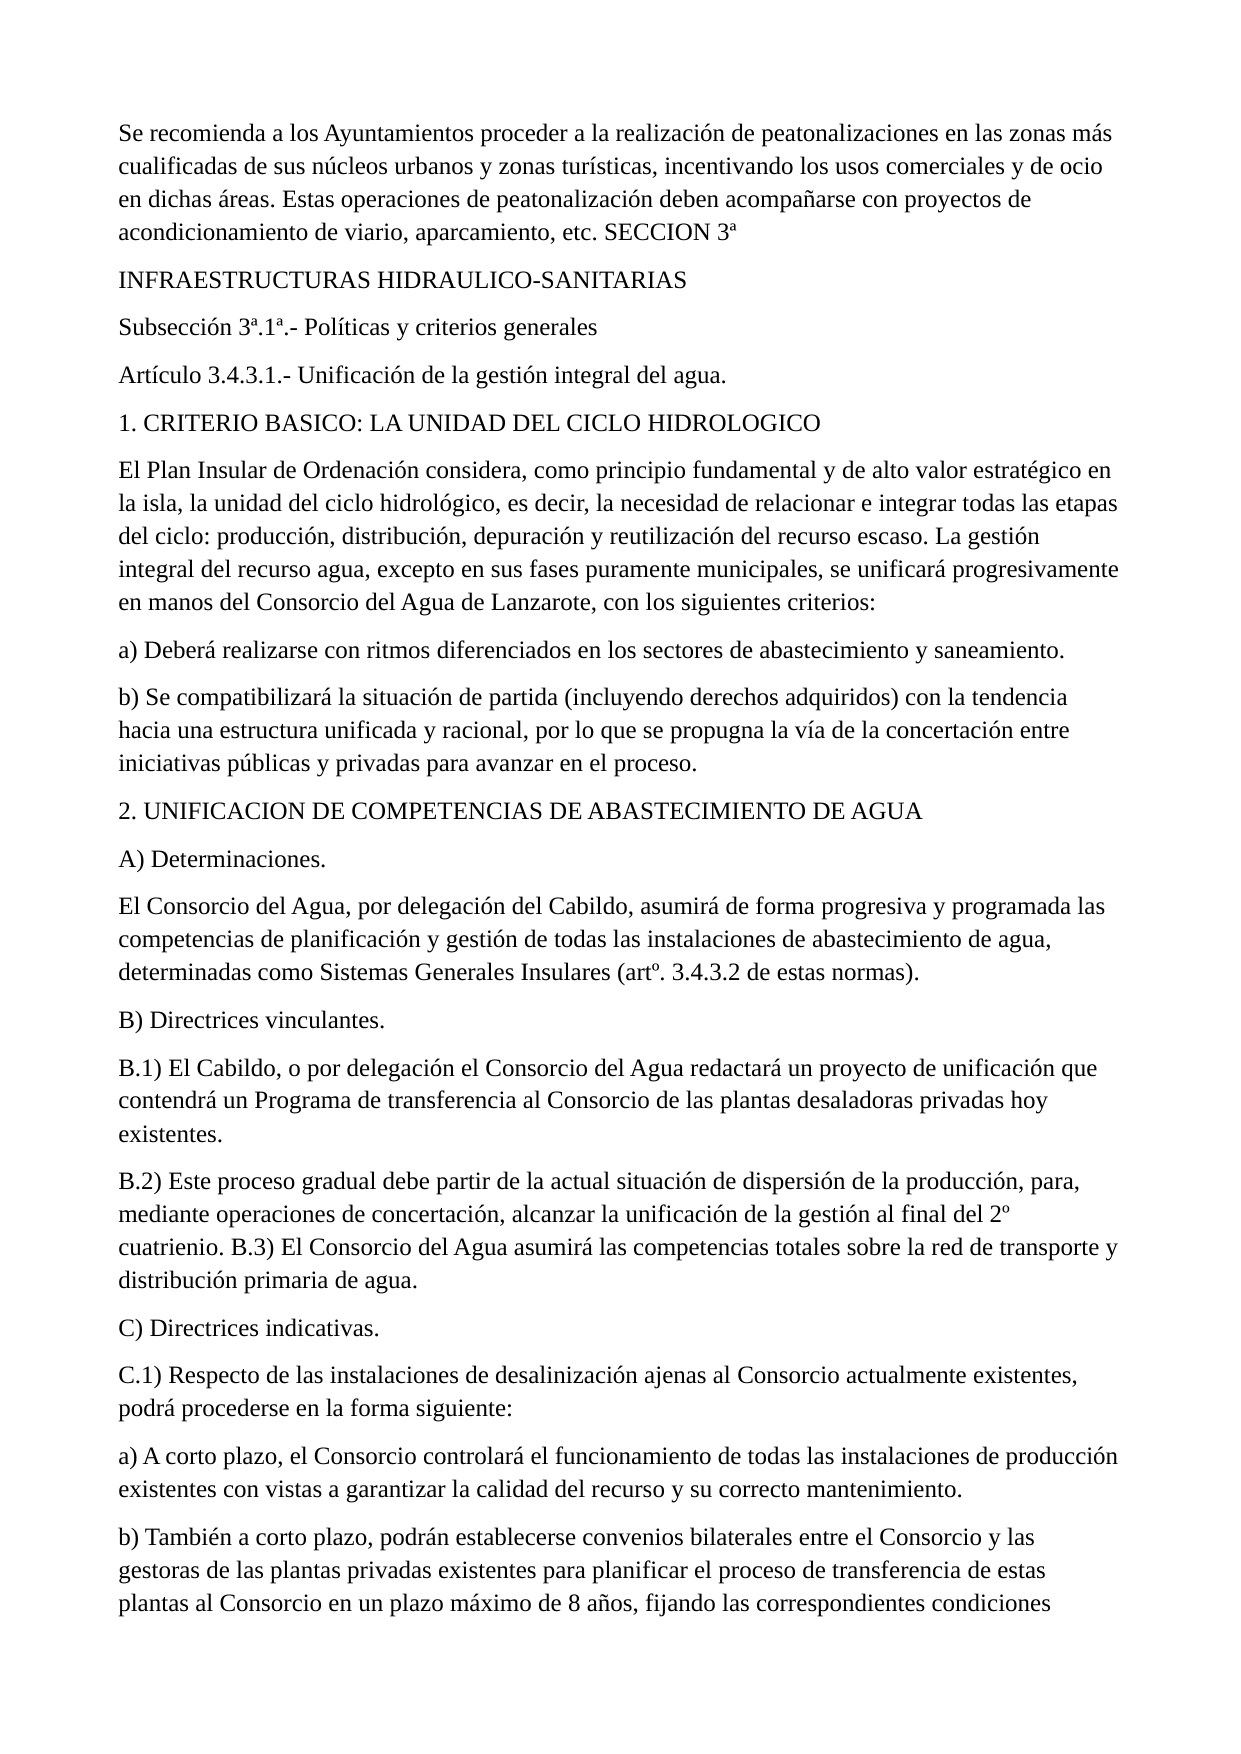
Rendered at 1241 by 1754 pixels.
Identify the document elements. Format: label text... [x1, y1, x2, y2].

text El Consorcio del Agua, por delegación del Cabildo, asumirá de forma progresiva y programada las competencias de planificación y gestión de todas las instalaciones de abastecimiento de agua, determinadas como Sistemas Generales Insulares (artº. 3.4.3.2 de estas normas). [118, 891, 1122, 986]
text INFRAESTRUCTURAS HIDRAULICO-SANITARIAS [118, 265, 1122, 293]
text a) A corto plazo, el Consorcio controlará el funcionamiento de todas las instalaciones de producción existentes con vistas a garantizar la calidad del recurso y su correcto mantenimiento. [118, 1441, 1122, 1503]
text C.1) Respecto de las instalaciones de desalinización ajenas al Consorcio actualmente existentes, podrá procederse en la forma siguiente: [118, 1361, 1122, 1422]
text Artículo 3.4.3.1.- Unificación de la gestión integral del agua. [118, 360, 1122, 389]
text Subsección 3ª.1ª.- Políticas y criterios generales [118, 312, 1122, 341]
text B.1) El Cabildo, o por delegación el Consorcio del Agua redactará un proyecto de unificación que contendrá un Programa de transferencia al Consorcio de las plantas desaladoras privadas hoy existentes. [118, 1053, 1122, 1147]
text B.2) Este proceso gradual debe partir de la actual situación de dispersión de la producción, para, mediante operaciones de concertación, alcanzar la unificación de la gestión al final del 2º cuatrienio. B.3) El Consorcio del Agua asumirá las competencias totales sobre la red de transporte y distribución primaria de agua. [118, 1166, 1122, 1294]
text A) Determinaciones. [118, 844, 1122, 872]
text b) También a corto plazo, podrán establecerse convenios bilaterales entre el Consorcio y las gestoras de las plantas privadas existentes para planificar el proceso de transferencia de estas plantas al Consorcio en un plazo máximo de 8 años, fijando las correspondientes condiciones [118, 1522, 1122, 1617]
text El Plan Insular de Ordenación considera, como principio fundamental y de alto valor estratégico en la isla, la unidad del ciclo hidrológico, es decir, la necesidad de relacionar e integrar todas las etapas del ciclo: producción, distribución, depuración y reutilización del recurso escaso. La gestión integral del recurso agua, excepto en sus fases puramente municipales, se unificará progresivamente en manos del Consorcio del Agua de Lanzarote, con los siguientes criterios: [118, 455, 1122, 616]
text Se recomienda a los Ayuntamientos proceder a la realización de peatonalizaciones en las zonas más cualificadas de sus núcleos urbanos y zonas turísticas, incentivando los usos comerciales y de ocio en dichas áreas. Estas operaciones de peatonalización deben acompañarse con proyectos de acondicionamiento de viario, aparcamiento, etc. SECCION 3ª [118, 118, 1122, 246]
text C) Directrices indicativas. [118, 1313, 1122, 1342]
text 2. UNIFICACION DE COMPETENCIAS DE ABASTECIMIENTO DE AGUA [118, 796, 1122, 825]
text b) Se compatibilizará la situación de partida (incluyendo derechos adquiridos) con la tendencia hacia una estructura unificada y racional, por lo que se propugna la vía de la concertación entre iniciativas públicas y privadas para avanzar en el proceso. [118, 682, 1122, 777]
text a) Deberá realizarse con ritmos diferenciados en los sectores de abastecimiento y saneamiento. [118, 635, 1122, 664]
text 1. CRITERIO BASICO: LA UNIDAD DEL CICLO HIDROLOGICO [118, 408, 1122, 436]
text B) Directrices vinculantes. [118, 1005, 1122, 1034]
